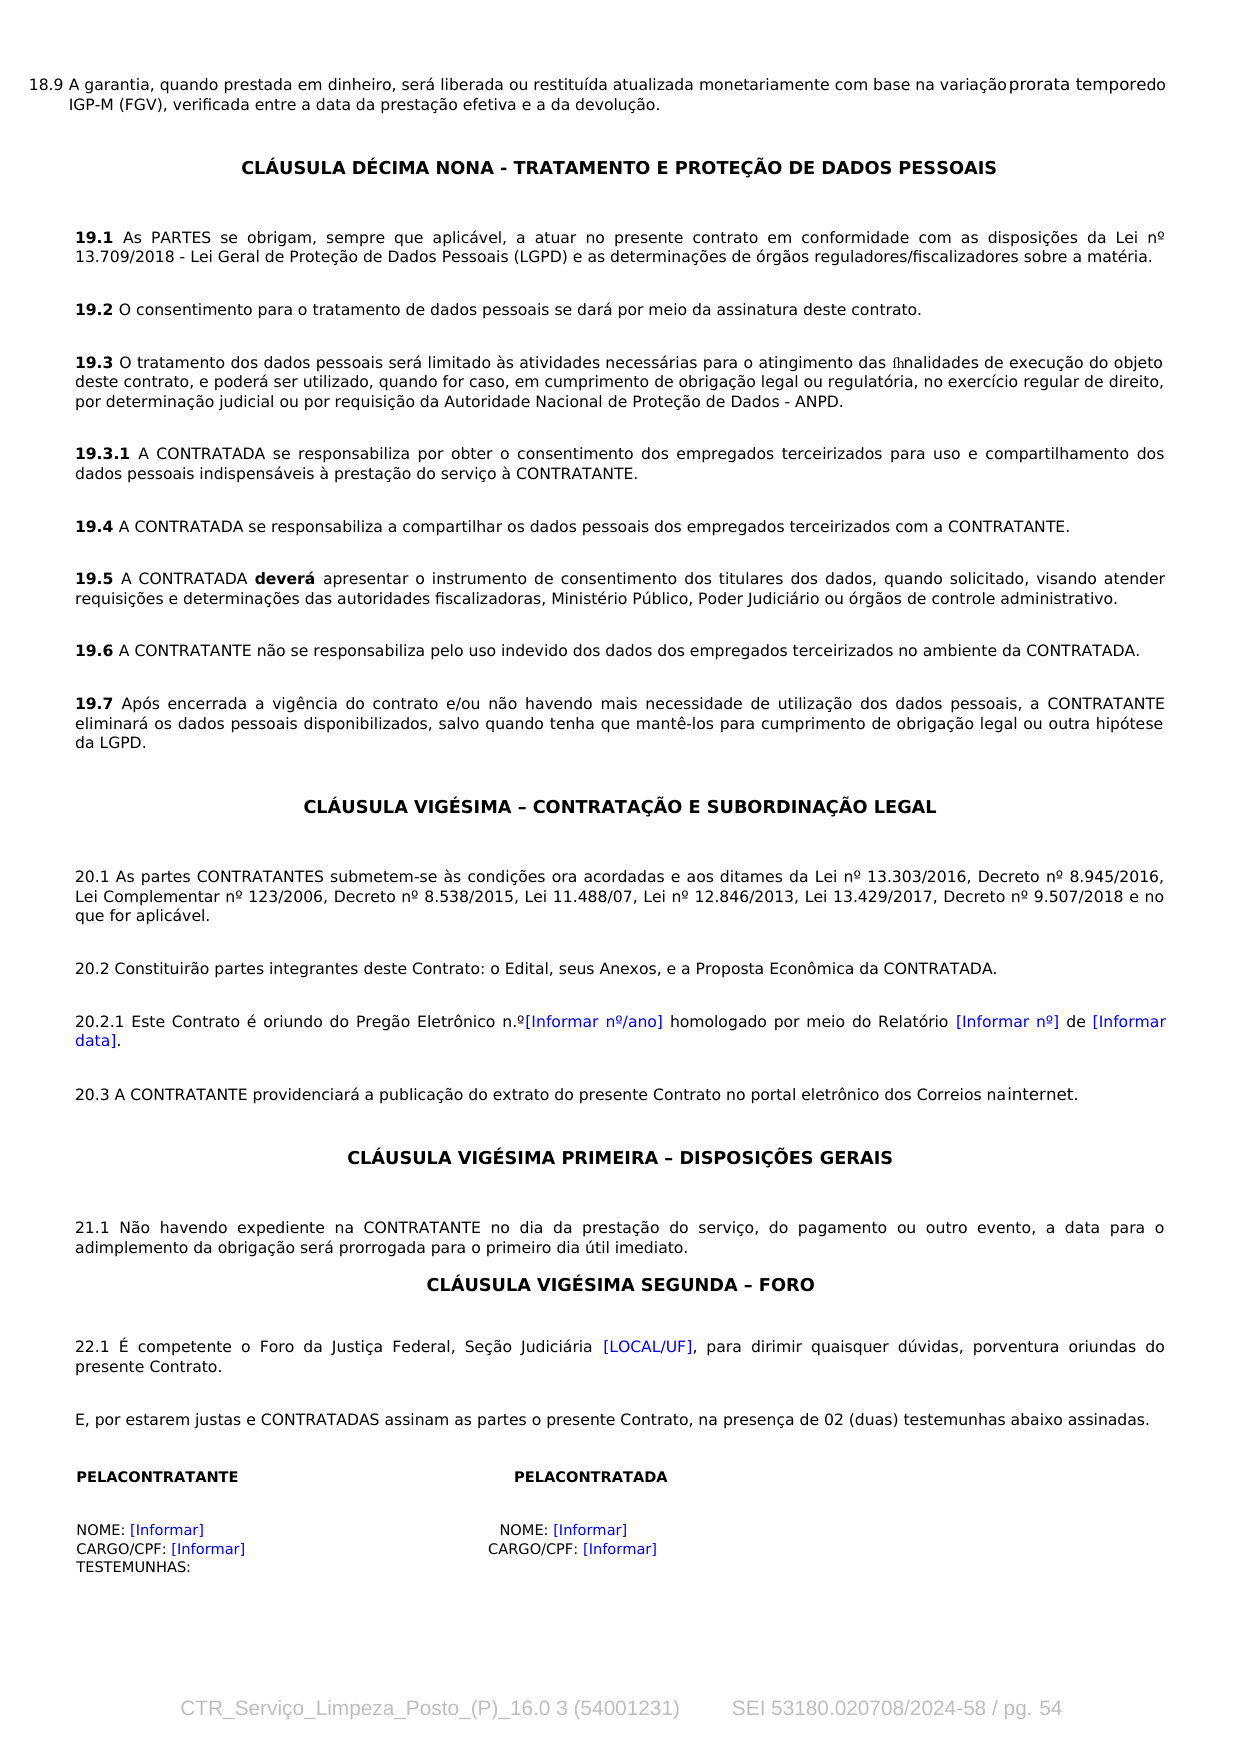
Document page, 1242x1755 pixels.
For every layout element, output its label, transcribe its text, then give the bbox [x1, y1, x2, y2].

table_cell NOME: [Informar] [401, 1503, 667, 1541]
text 20.3 A CONTRATANTE providenciará a publicação do extrato do presente Contrato no portal eletrônico dos Correios nainternet. [75, 1085, 1166, 1104]
table_header PELACONTRATADA [401, 1469, 667, 1503]
text 21.1 Não havendo expediente na CONTRATANTE no dia da prestação do serviço, do pagamento ou outro evento, a data para o adimplemento da obrigação será prorrogada para o primeiro dia útil imediato. [75, 1219, 1166, 1257]
text 19.1 As PARTES se obrigam, sempre que aplicável, a atuar no presente contrato em conformidade com as disposições da Lei nº 13.709/2018 - Lei Geral de Proteção de Dados Pessoais (LGPD) e as determinações de órgãos reguladores/fiscalizadores sobre a matéria. [75, 229, 1166, 266]
text 19.3 O tratamento dos dados pessoais será limitado às atividades necessárias para o atingimento das nalidades de execução do objeto deste contrato, e poderá ser utilizado, quando for caso, em cumprimento de obrigação legal ou regulatória, no exercício regular de direito, por determinação judicial ou por requisição da Autoridade Nacional de Proteção de Dados - ANPD. [75, 354, 1166, 411]
subtitle CLÁUSULA DÉCIMA NONA - TRATAMENTO E PROTEÇÃO DE DADOS PESSOAIS [68, 158, 1170, 178]
subtitle CLÁUSULA VIGÉSIMA SEGUNDA – FORO [68, 1275, 1173, 1296]
text 19.2 O consentimento para o tratamento de dados pessoais se dará por meio da assinatura deste contrato. [75, 301, 1166, 319]
table_header PELACONTRATANTE [76, 1469, 401, 1503]
text 22.1 É competente o Foro da Justiça Federal, Seção Judiciária [LOCAL/UF], para dirimir quaisquer dúvidas, porventura oriundas do presente Contrato. [75, 1338, 1166, 1376]
text 20.2 Constituirão partes integrantes deste Contrato: o Edital, seus Anexos, e a Proposta Econômica da CONTRATADA. [75, 960, 1166, 978]
subtitle CLÁUSULA VIGÉSIMA PRIMEIRA – DISPOSIÇÕES GERAIS [68, 1148, 1172, 1169]
text E, por estarem justas e CONTRATADAS assinam as partes o presente Contrato, na presença de 02 (duas) testemunhas abaixo assinadas. [75, 1411, 1166, 1429]
table_cell CARGO/CPF: [Informar] TESTEMUNHAS: [76, 1541, 401, 1654]
text 19.5 A CONTRATADA deverá apresentar o instrumento de consentimento dos titulares dos dados, quando solicitado, visando atender requisições e determinações das autoridades fiscalizadoras, Ministério Público, Poder Judiciário ou órgãos de controle administrativo. [75, 570, 1166, 608]
text 20.2.1 Este Contrato é oriundo do Pregão Eletrônico n.º[Informar nº/ano] homologado por meio do Relatório [Informar nº] de [Informar data]. [75, 1012, 1166, 1050]
text 19.4 A CONTRATADA se responsabiliza a compartilhar os dados pessoais dos empregados terceirizados com a CONTRATANTE. [75, 517, 1166, 536]
subtitle CLÁUSULA VIGÉSIMA – CONTRATAÇÃO E SUBORDINAÇÃO LEGAL [68, 797, 1172, 818]
list A garantia, quando prestada em dinheiro, será liberada ou restituída atualizada monetariamente com base na variaçãoprorata temporedo IGP-M (FGV), verificada entre a data da prestação efetiva e a da devolução. [29, 75, 1166, 114]
table_cell CARGO/CPF: [Informar] [401, 1541, 667, 1654]
text 19.3.1 A CONTRATADA se responsabiliza por obter o consentimento dos empregados terceirizados para uso e compartilhamento dos dados pessoais indispensáveis à prestação do serviço à CONTRATANTE. [75, 445, 1166, 483]
text 19.7 Após encerrada a vigência do contrato e/ou não havendo mais necessidade de utilização dos dados pessoais, a CONTRATANTE eliminará os dados pessoais disponibilizados, salvo quando tenha que mantê-los para cumprimento de obrigação legal ou outra hipótese da LGPD. [75, 695, 1166, 752]
table_cell NOME: [Informar] [76, 1503, 401, 1541]
text 19.6 A CONTRATANTE não se responsabiliza pelo uso indevido dos dados dos empregados terceirizados no ambiente da CONTRATADA. [75, 642, 1166, 661]
text 20.1 As partes CONTRATANTES submetem-se às condições ora acordadas e aos ditames da Lei nº 13.303/2016, Decreto nº 8.945/2016, Lei Complementar nº 123/2006, Decreto nº 8.538/2015, Lei 11.488/07, Lei nº 12.846/2013, Lei 13.429/2017, Decreto nº 9.507/2018 e no que for aplicável. [75, 868, 1166, 925]
